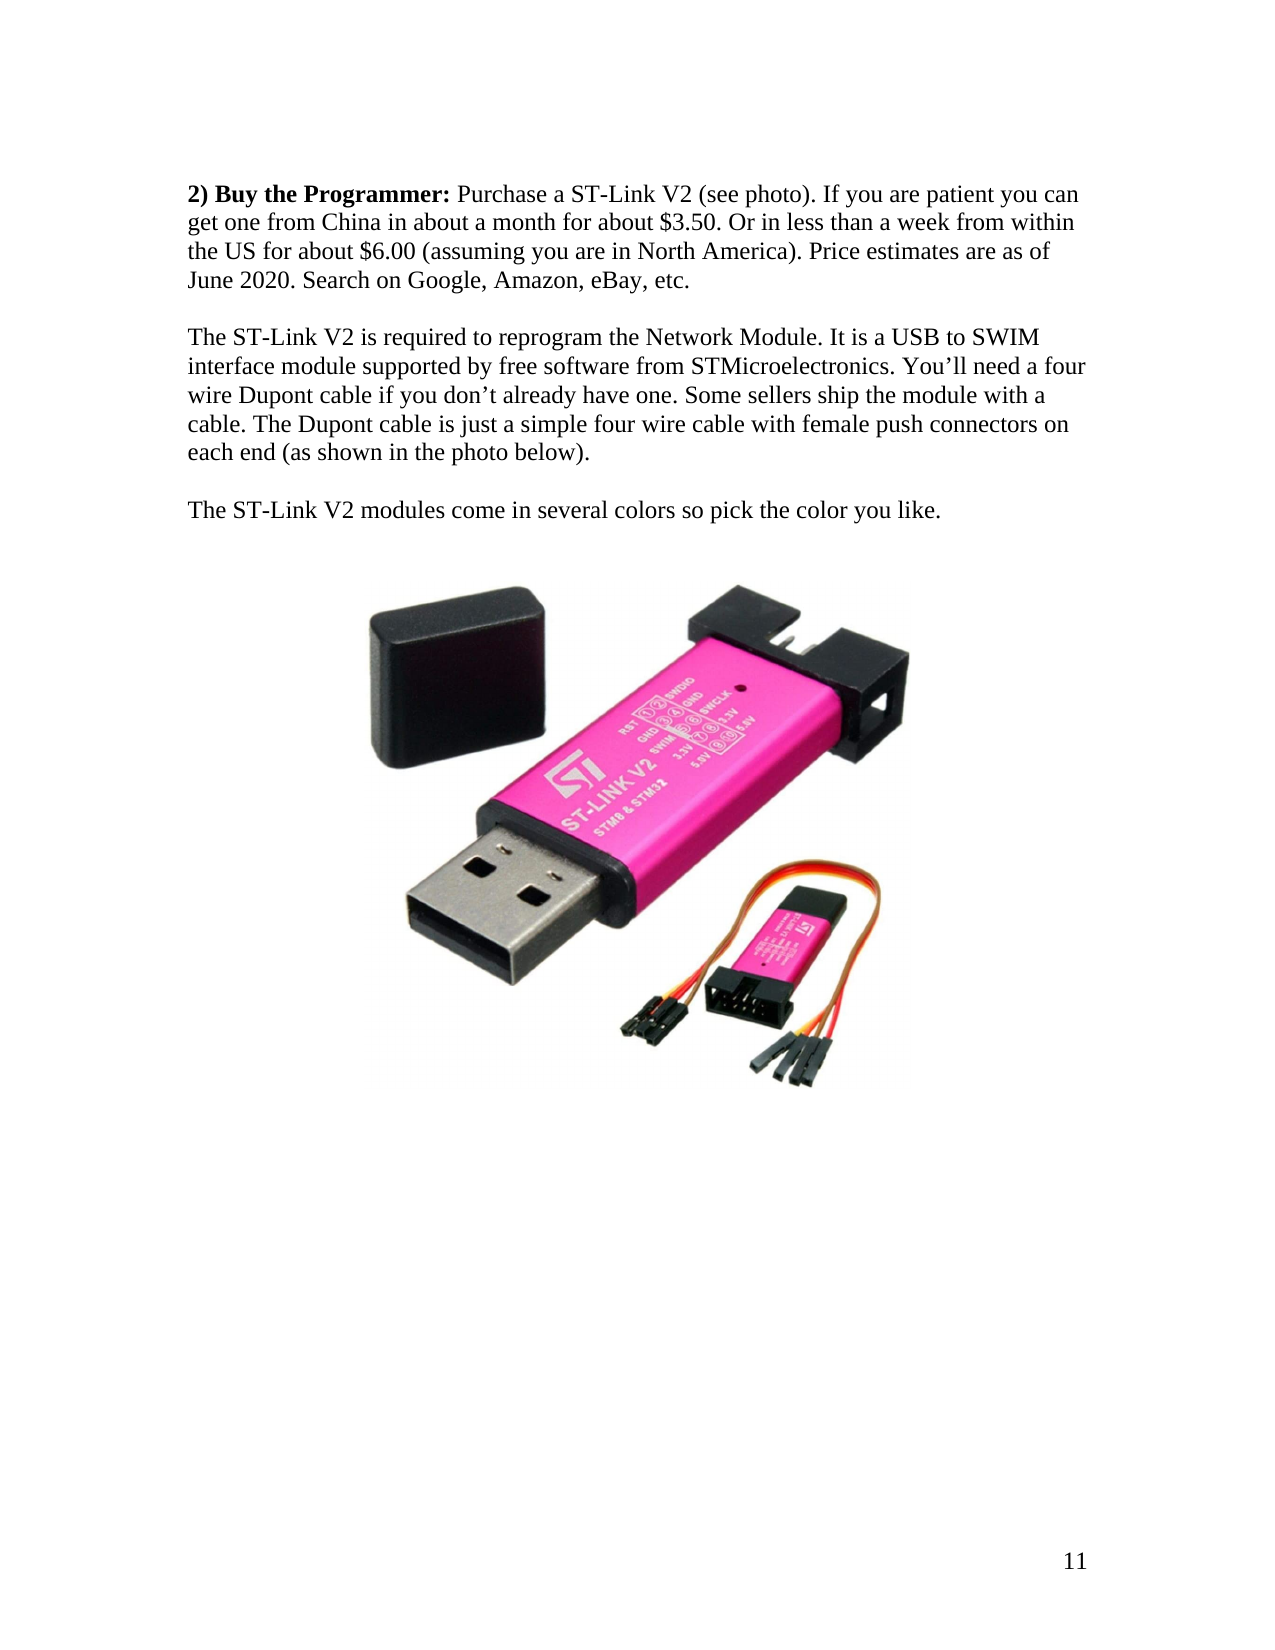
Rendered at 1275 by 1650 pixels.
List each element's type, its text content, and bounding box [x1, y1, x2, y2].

text The ST-Link V2 modules come in several colors so pick the color you like. [187, 495, 1087, 524]
picture [364, 581, 911, 1089]
text The ST-Link V2 is required to reprogram the Network Module. It is a USB to SWIM interface module supported by free software from STMicroelectronics. You’ll need a four wire Dupont cable if you don’t already have one. Some sellers ship the module with a cable. The Dupont cable is just a simple four wire cable with female push connectors on each end (as shown in the photo below). [187, 322, 1087, 466]
text 2) Buy the Programmer: Purchase a ST-Link V2 (see photo). If you are patient you can get one from China in about a month for about $3.50. Or in less than a week from within the US for about $6.00 (assuming you are in North America). Price estimates are as of June 2020. Search on Google, Amazon, eBay, etc. [187, 179, 1087, 294]
